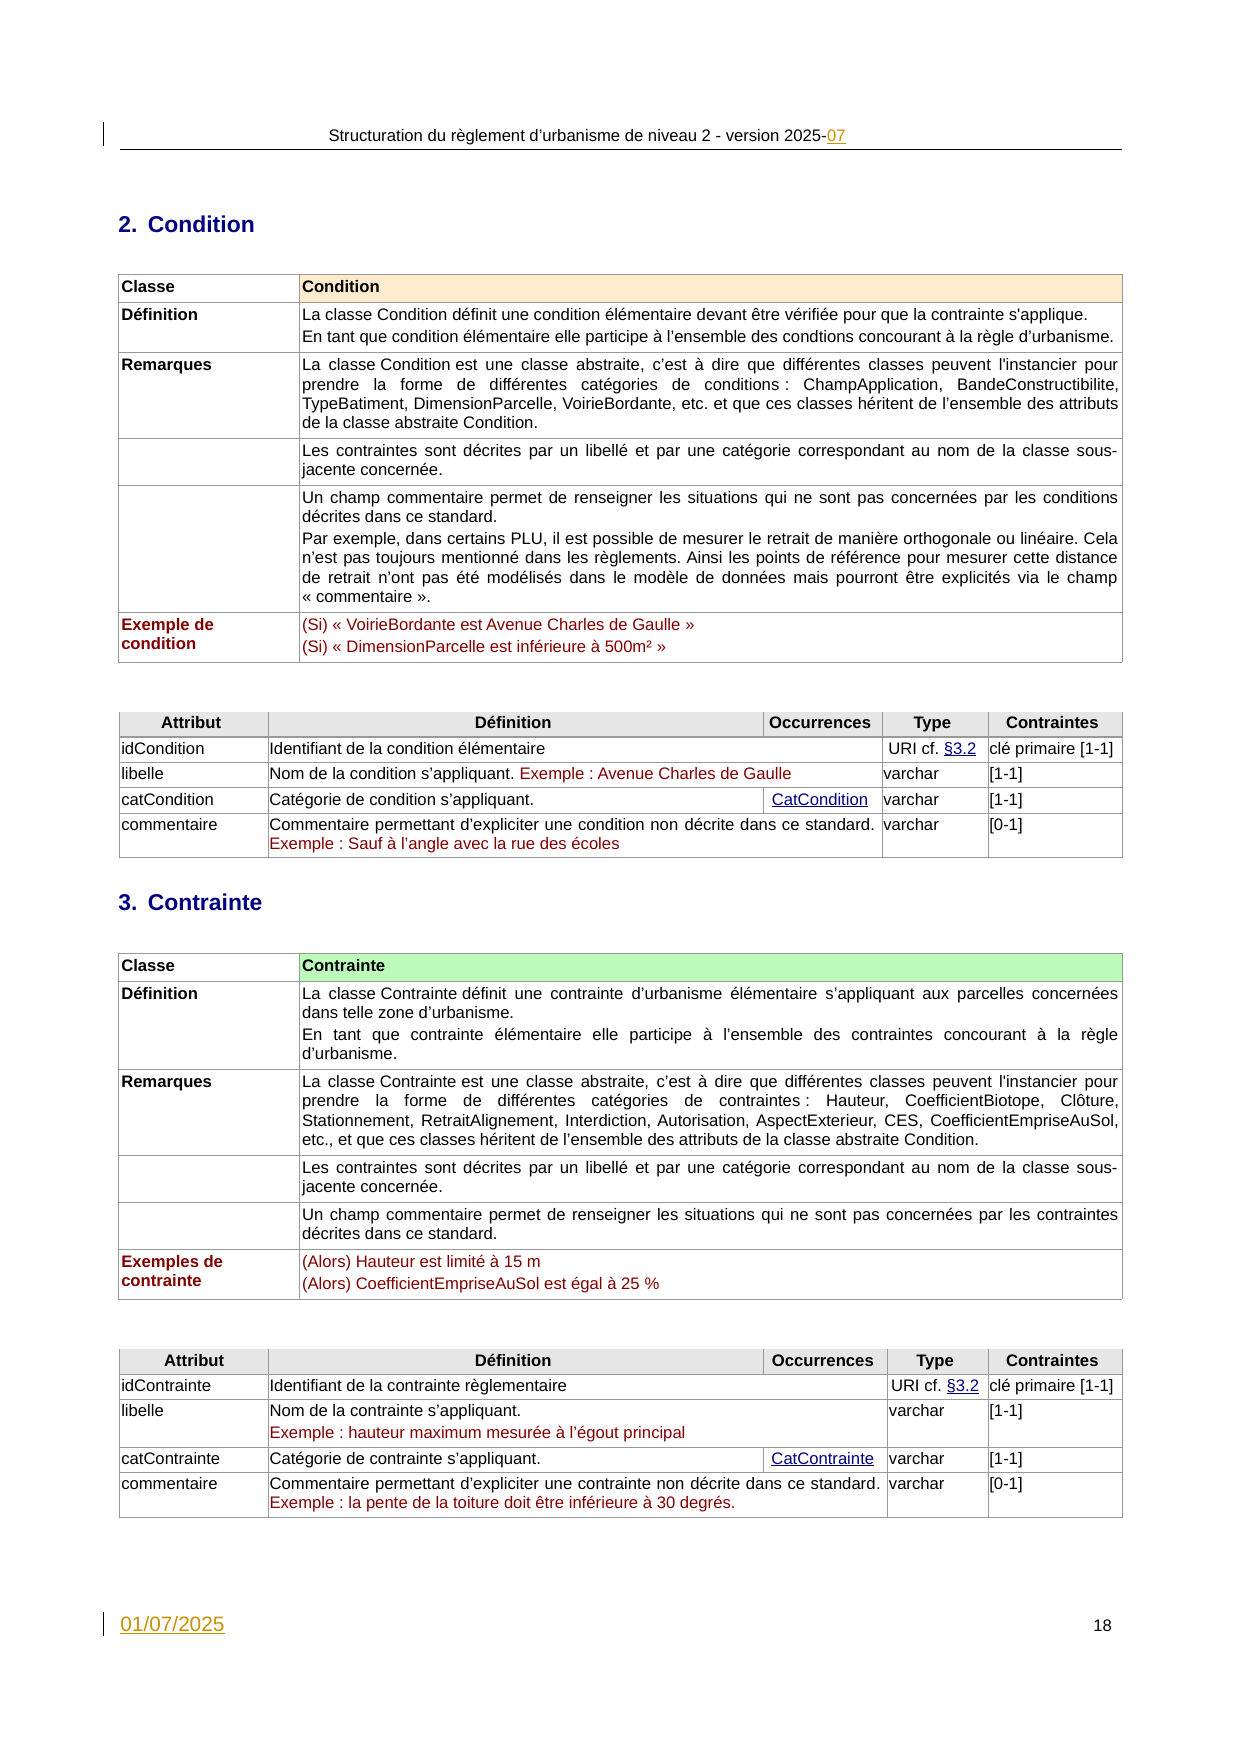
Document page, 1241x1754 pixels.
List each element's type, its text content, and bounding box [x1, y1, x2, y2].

table_cell [1-1] [989, 1400, 1122, 1447]
table_header Condition [300, 275, 1122, 302]
table_cell Identifiant de la condition élémentaire [269, 738, 882, 762]
table_cell Catégorie de contrainte s’appliquant. [269, 1448, 763, 1472]
table_cell (Alors) Hauteur est limité à 15 m (Alors) CoefficientEmpriseAuSol est égal à 25 % [300, 1250, 1122, 1299]
table_cell varchar [883, 763, 988, 787]
table_header Attribut [120, 712, 268, 736]
table_cell La classe Contrainte définit une contrainte d’urbanisme élémentaire s’appliquant aux parcelles concernées dans telle zone d’urbanisme. En tant que contrainte élémentaire elle participe à l’ensemble des contraintes concourant à la règle d’urbanisme. [300, 982, 1122, 1069]
table_cell [1-1] [989, 1448, 1122, 1472]
table_cell [119, 439, 299, 485]
table_header Classe [119, 275, 299, 302]
subtitle Contrainte [118, 889, 1122, 916]
table_header Occurrences [764, 712, 882, 736]
table_cell Catégorie de condition s’appliquant. [269, 788, 763, 813]
table_cell [119, 486, 299, 612]
table_cell Remarques [119, 1070, 299, 1154]
table_cell URI cf. §3.2 [883, 738, 988, 762]
table_cell libelle [120, 763, 268, 787]
table_cell idContrainte [120, 1375, 268, 1399]
table_cell Nom de la contrainte s’appliquant. Exemple : hauteur maximum mesurée à l’égout principal [269, 1400, 887, 1447]
table_header Définition [269, 1349, 763, 1374]
table_header Contraintes [989, 712, 1122, 736]
table_cell ‍commentaire [120, 814, 268, 857]
table_cell La classe Condition est une classe abstraite, c’est à dire que différentes classes peuvent l'instancier pour prendre la forme de différentes catégories de conditions : ChampApplication, BandeConstructibilite, TypeBatiment, DimensionParcelle, VoirieBordante, etc. et que ces classes héritent de l’ensemble des attributs de la classe abstraite Condition. [300, 353, 1122, 438]
table_cell Commentaire permettant d’expliciter une contrainte non décrite dans ce standard. Exemple : la pente de la toiture doit être inférieure à 30 degrés. [269, 1473, 887, 1517]
table_header Contraintes [989, 1349, 1122, 1374]
table_cell [119, 1203, 299, 1249]
table_header Classe [119, 954, 299, 981]
table_cell catCondition [120, 788, 268, 813]
table_cell Remarques [119, 353, 299, 438]
table_header Type [883, 712, 988, 736]
table_header Attribut [120, 1349, 268, 1374]
table_cell [1-1] [989, 763, 1122, 787]
table_cell Exemple de condition [119, 613, 299, 662]
table_cell varchar [888, 1400, 988, 1447]
table_header Définition [269, 712, 763, 736]
table_cell Les contraintes sont décrites par un libellé et par une catégorie correspondant au nom de la classe sous-jacente concernée. [300, 1156, 1122, 1202]
table_cell Un champ commentaire permet de renseigner les situations qui ne sont pas concernées par les conditions décrites dans ce standard. Par exemple, dans certains PLU, il est possible de mesurer le retrait de manière orthogonale ou linéaire. Cela n’est pas toujours mentionné dans les règlements. Ainsi les points de référence pour mesurer cette distance de retrait n’ont pas été modélisés dans le modèle de données mais pourront être explicités via le champ « commentaire ». [300, 486, 1122, 612]
subtitle Condition [118, 211, 1122, 237]
table_cell clé primaire [1-1] [989, 738, 1122, 762]
table_cell La classe Condition définit une condition élémentaire devant être vérifiée pour que la contrainte s'applique. En tant que condition élémentaire elle participe à l’ensemble des condtions concourant à la règle d’urbanisme. [300, 303, 1122, 352]
table_cell varchar [883, 788, 988, 813]
table_cell Exemples de contrainte [119, 1250, 299, 1299]
table_cell Identifiant de la contrainte règlementaire [269, 1375, 887, 1399]
table_cell varchar [888, 1473, 988, 1517]
table_header Type [888, 1349, 988, 1374]
table_header Contrainte [300, 954, 1122, 981]
table_cell [119, 1156, 299, 1202]
table_cell CatContrainte [764, 1448, 887, 1472]
table_header Occurrences [764, 1349, 887, 1374]
table_cell varchar [883, 814, 988, 857]
table_cell La classe Contrainte est une classe abstraite, c’est à dire que différentes classes peuvent l'instancier pour prendre la forme de différentes catégories de contraintes : Hauteur, CoefficientBiotope, Clôture, Stationnement, RetraitAlignement, Interdiction, Autorisation, AspectExterieur, CES, CoefficientEmpriseAuSol, etc., et que ces classes héritent de l’ensemble des attributs de la classe abstraite Condition. [300, 1070, 1122, 1154]
table_cell Un champ commentaire permet de renseigner les situations qui ne sont pas concernées par les contraintes décrites dans ce standard. [300, 1203, 1122, 1249]
table_cell Définition [119, 303, 299, 352]
table_cell Les contraintes sont décrites par un libellé et par une catégorie correspondant au nom de la classe sous-jacente concernée. [300, 439, 1122, 485]
table_cell CatCondition [764, 788, 882, 813]
table_cell Nom de la condition s’appliquant. Exemple : Avenue Charles de Gaulle [269, 763, 882, 787]
table_cell [0-1] [989, 1473, 1122, 1517]
table_cell idCondition [120, 738, 268, 762]
table_cell (Si) « VoirieBordante est Avenue Charles de Gaulle » (Si) « DimensionParcelle est inférieure à 500m² » [300, 613, 1122, 662]
table_cell clé primaire [1-1] [989, 1375, 1122, 1399]
table_cell URI cf. §3.2 [888, 1375, 988, 1399]
table_cell libelle [120, 1400, 268, 1447]
table_cell Commentaire permettant d’expliciter une condition non décrite dans ce standard. Exemple : Sauf à l’angle avec la rue des écoles [269, 814, 882, 857]
table_cell [0-1] [989, 814, 1122, 857]
table_cell catContrainte [120, 1448, 268, 1472]
table_cell varchar [888, 1448, 988, 1472]
table_cell ‍commentaire [120, 1473, 268, 1517]
table_cell [1-1] [989, 788, 1122, 813]
table_cell Définition [119, 982, 299, 1069]
